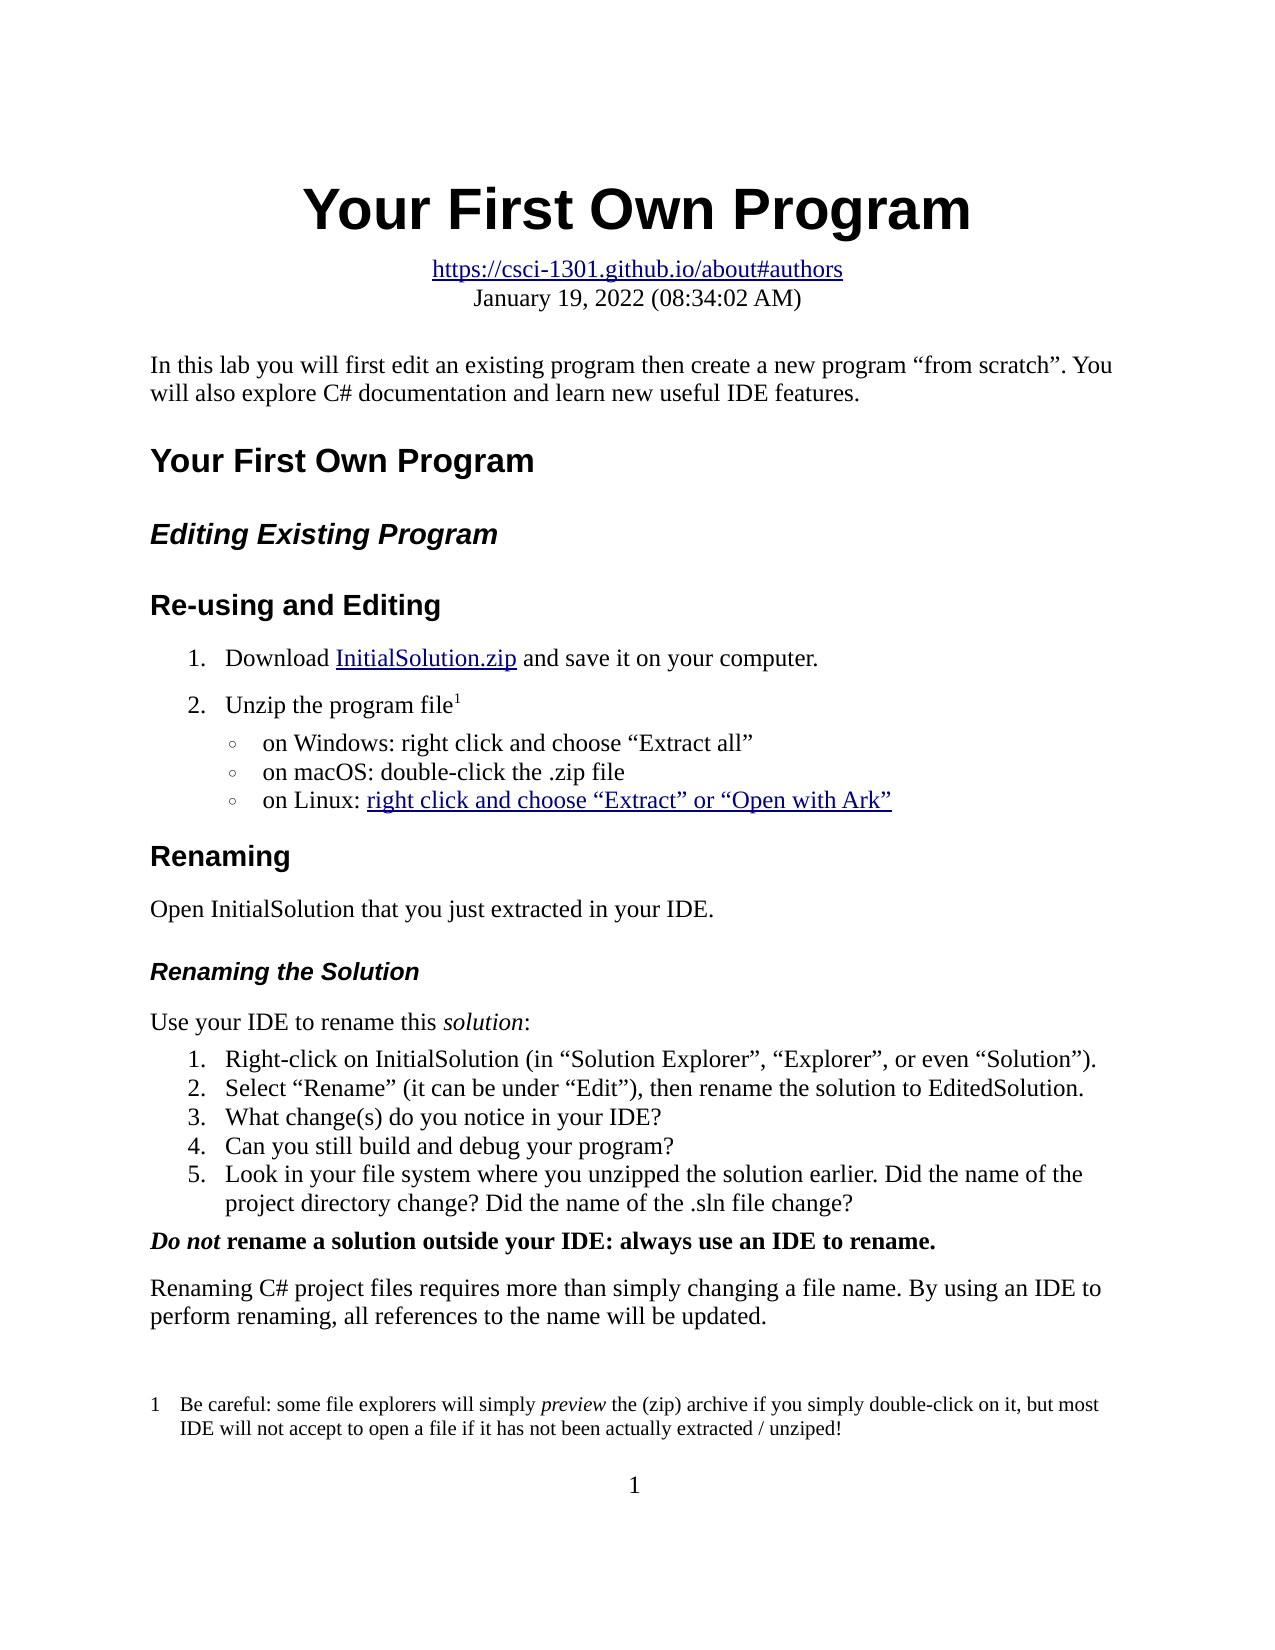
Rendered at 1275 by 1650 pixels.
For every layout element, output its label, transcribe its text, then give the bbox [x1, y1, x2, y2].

title Your First Own Program [150, 175, 1125, 242]
list on Windows: right click and choose “Extract all” [225, 728, 1125, 757]
text In this lab you will first edit an existing program then create a new program “from scratch”. You will also explore C# documentation and learn new useful IDE features. [150, 350, 1125, 407]
text Open InitialSolution that you just extracted in your IDE. [150, 894, 1125, 923]
subtitle Editing Existing Program [150, 517, 1125, 551]
subtitle Re-using and Editing [150, 588, 1125, 622]
subtitle Renaming the Solution [150, 957, 1125, 985]
list on Linux: right click and choose “Extract” or “Open with Ark” [225, 785, 1125, 814]
list Select “Rename” (it can be under “Edit”), then rename the solution to EditedSolution. [187, 1073, 1125, 1102]
list What change(s) do you notice in your IDE? [187, 1102, 1125, 1131]
text January 19, 2022 (08:34:02 AM) [150, 283, 1125, 312]
text https://csci-1301.github.io/about#authors [150, 254, 1125, 283]
list Unzip the program file [187, 690, 1125, 719]
list Look in your file system where you unzipped the solution earlier. Did the name of the project directory change? Did the name of the .sln file change? [187, 1159, 1125, 1217]
list Be careful: some file explorers will simply preview the (zip) archive if you simply double-click on it, but most IDE will not accept to open a file if it has not been actually extracted / unziped! [150, 1392, 1125, 1440]
subtitle Renaming [150, 839, 1125, 873]
text Do not rename a solution outside your IDE: always use an IDE to rename. [150, 1226, 1125, 1255]
list Right-click on InitialSolution (in “Solution Explorer”, “Explorer”, or even “Solution”). [187, 1044, 1125, 1073]
list on macOS: double-click the .zip file [225, 757, 1125, 785]
text Renaming C# project files requires more than simply changing a file name. By using an IDE to perform renaming, all references to the name will be updated. [150, 1273, 1125, 1330]
subtitle Your First Own Program [150, 441, 1125, 480]
list Can you still build and debug your program? [187, 1131, 1125, 1159]
list Download InitialSolution.zip and save it on your computer. [187, 643, 1125, 672]
text Use your IDE to rename this solution: [150, 1007, 1125, 1036]
